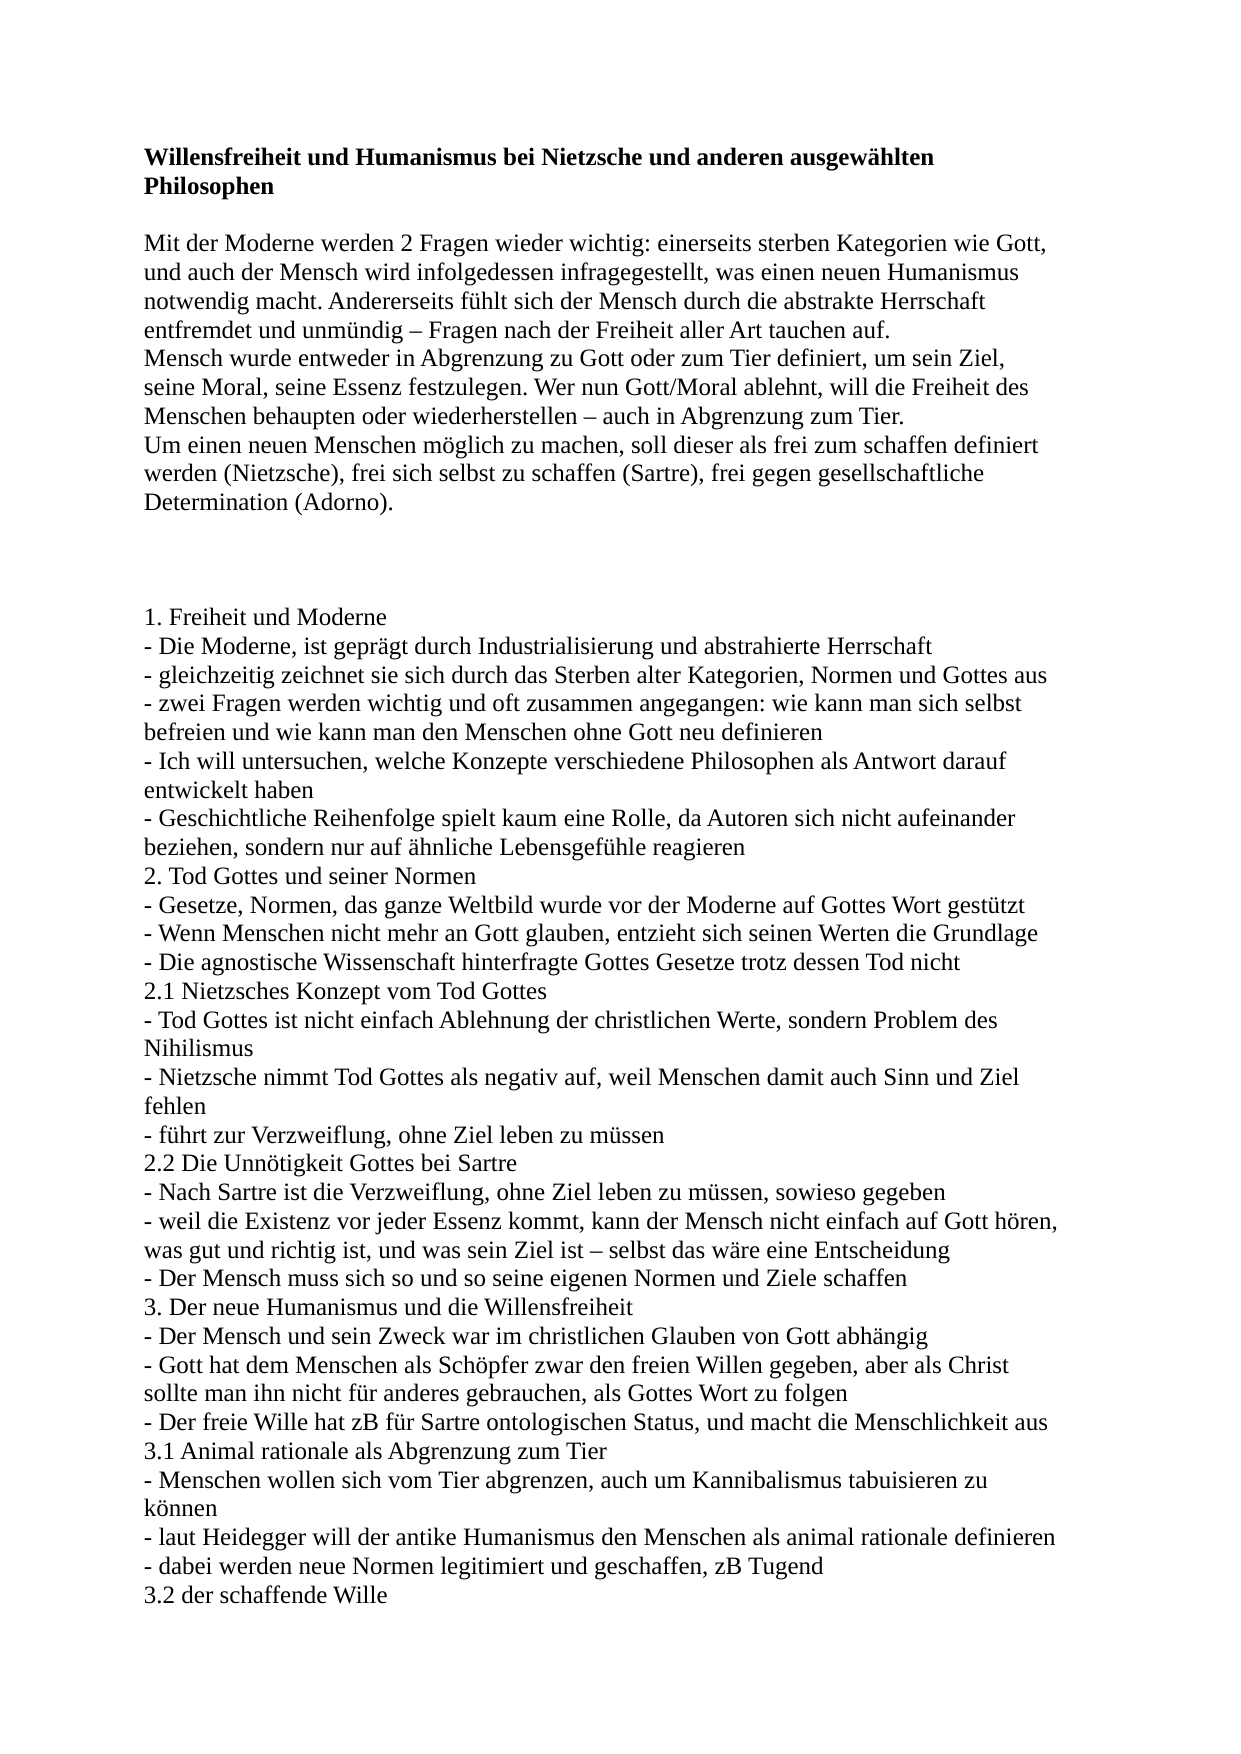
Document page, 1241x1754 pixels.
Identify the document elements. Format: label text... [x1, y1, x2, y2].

text Willensfreiheit und Humanismus bei Nietzsche und anderen ausgewählten Philosophen [144, 142, 1061, 200]
text - führt zur Verzweiflung, ohne Ziel leben zu müssen [144, 1120, 1061, 1148]
text - Gott hat dem Menschen als Schöpfer zwar den freien Willen gegeben, aber als Christ sollte man ihn nicht für anderes gebrauchen, als Gottes Wort zu folgen [144, 1350, 1061, 1407]
text - Ich will untersuchen, welche Konzepte verschiedene Philosophen als Antwort darauf entwickelt haben [144, 746, 1061, 803]
text 2.2 Die Unnötigkeit Gottes bei Sartre [144, 1148, 1061, 1177]
text - Die agnostische Wissenschaft hinterfragte Gottes Gesetze trotz dessen Tod nicht [144, 947, 1061, 976]
text - dabei werden neue Normen legitimiert und geschaffen, zB Tugend [144, 1551, 1061, 1580]
text 3.2 der schaffende Wille [144, 1580, 1061, 1608]
text Mit der Moderne werden 2 Fragen wieder wichtig: einerseits sterben Kategorien wie Gott, und auch der Mensch wird infolgedessen infragegestellt, was einen neuen Humanismus notwendig macht. Andererseits fühlt sich der Mensch durch die abstrakte Herrschaft entfremdet und unmündig – Fragen nach der Freiheit aller Art tauchen auf. [144, 228, 1061, 343]
text 2.1 Nietzsches Konzept vom Tod Gottes [144, 976, 1061, 1005]
text 2. Tod Gottes und seiner Normen [144, 861, 1061, 890]
text 3.1 Animal rationale als Abgrenzung zum Tier [144, 1436, 1061, 1465]
text - Der Mensch und sein Zweck war im christlichen Glauben von Gott abhängig [144, 1321, 1061, 1350]
text - Nietzsche nimmt Tod Gottes als negativ auf, weil Menschen damit auch Sinn und Ziel fehlen [144, 1062, 1061, 1120]
text - Nach Sartre ist die Verzweiflung, ohne Ziel leben zu müssen, sowieso gegeben [144, 1177, 1061, 1206]
text - laut Heidegger will der antike Humanismus den Menschen als animal rationale definieren [144, 1522, 1061, 1551]
text - weil die Existenz vor jeder Essenz kommt, kann der Mensch nicht einfach auf Gott hören, was gut und richtig ist, und was sein Ziel ist – selbst das wäre eine Entscheidung [144, 1206, 1061, 1263]
text 3. Der neue Humanismus und die Willensfreiheit [144, 1292, 1061, 1321]
text - Gesetze, Normen, das ganze Weltbild wurde vor der Moderne auf Gottes Wort gestützt [144, 890, 1061, 918]
text 1. Freiheit und Moderne [144, 602, 1061, 631]
text - Der Mensch muss sich so und so seine eigenen Normen und Ziele schaffen [144, 1263, 1061, 1292]
text Um einen neuen Menschen möglich zu machen, soll dieser als frei zum schaffen definiert werden (Nietzsche), frei sich selbst zu schaffen (Sartre), frei gegen gesellschaftliche Determination (Adorno). [144, 430, 1061, 516]
text - Tod Gottes ist nicht einfach Ablehnung der christlichen Werte, sondern Problem des Nihilismus [144, 1005, 1061, 1062]
text - zwei Fragen werden wichtig und oft zusammen angegangen: wie kann man sich selbst befreien und wie kann man den Menschen ohne Gott neu definieren [144, 688, 1061, 746]
text - gleichzeitig zeichnet sie sich durch das Sterben alter Kategorien, Normen und Gottes aus [144, 660, 1061, 688]
text - Der freie Wille hat zB für Sartre ontologischen Status, und macht die Menschlichkeit aus [144, 1407, 1061, 1436]
text - Wenn Menschen nicht mehr an Gott glauben, entzieht sich seinen Werten die Grundlage [144, 918, 1061, 947]
text - Menschen wollen sich vom Tier abgrenzen, auch um Kannibalismus tabuisieren zu können [144, 1465, 1061, 1522]
text - Die Moderne, ist geprägt durch Industrialisierung und abstrahierte Herrschaft [144, 631, 1061, 660]
text Mensch wurde entweder in Abgrenzung zu Gott oder zum Tier definiert, um sein Ziel, seine Moral, seine Essenz festzulegen. Wer nun Gott/Moral ablehnt, will die Freiheit des Menschen behaupten oder wiederherstellen – auch in Abgrenzung zum Tier. [144, 343, 1061, 430]
text - Geschichtliche Reihenfolge spielt kaum eine Rolle, da Autoren sich nicht aufeinander beziehen, sondern nur auf ähnliche Lebensgefühle reagieren [144, 803, 1061, 861]
